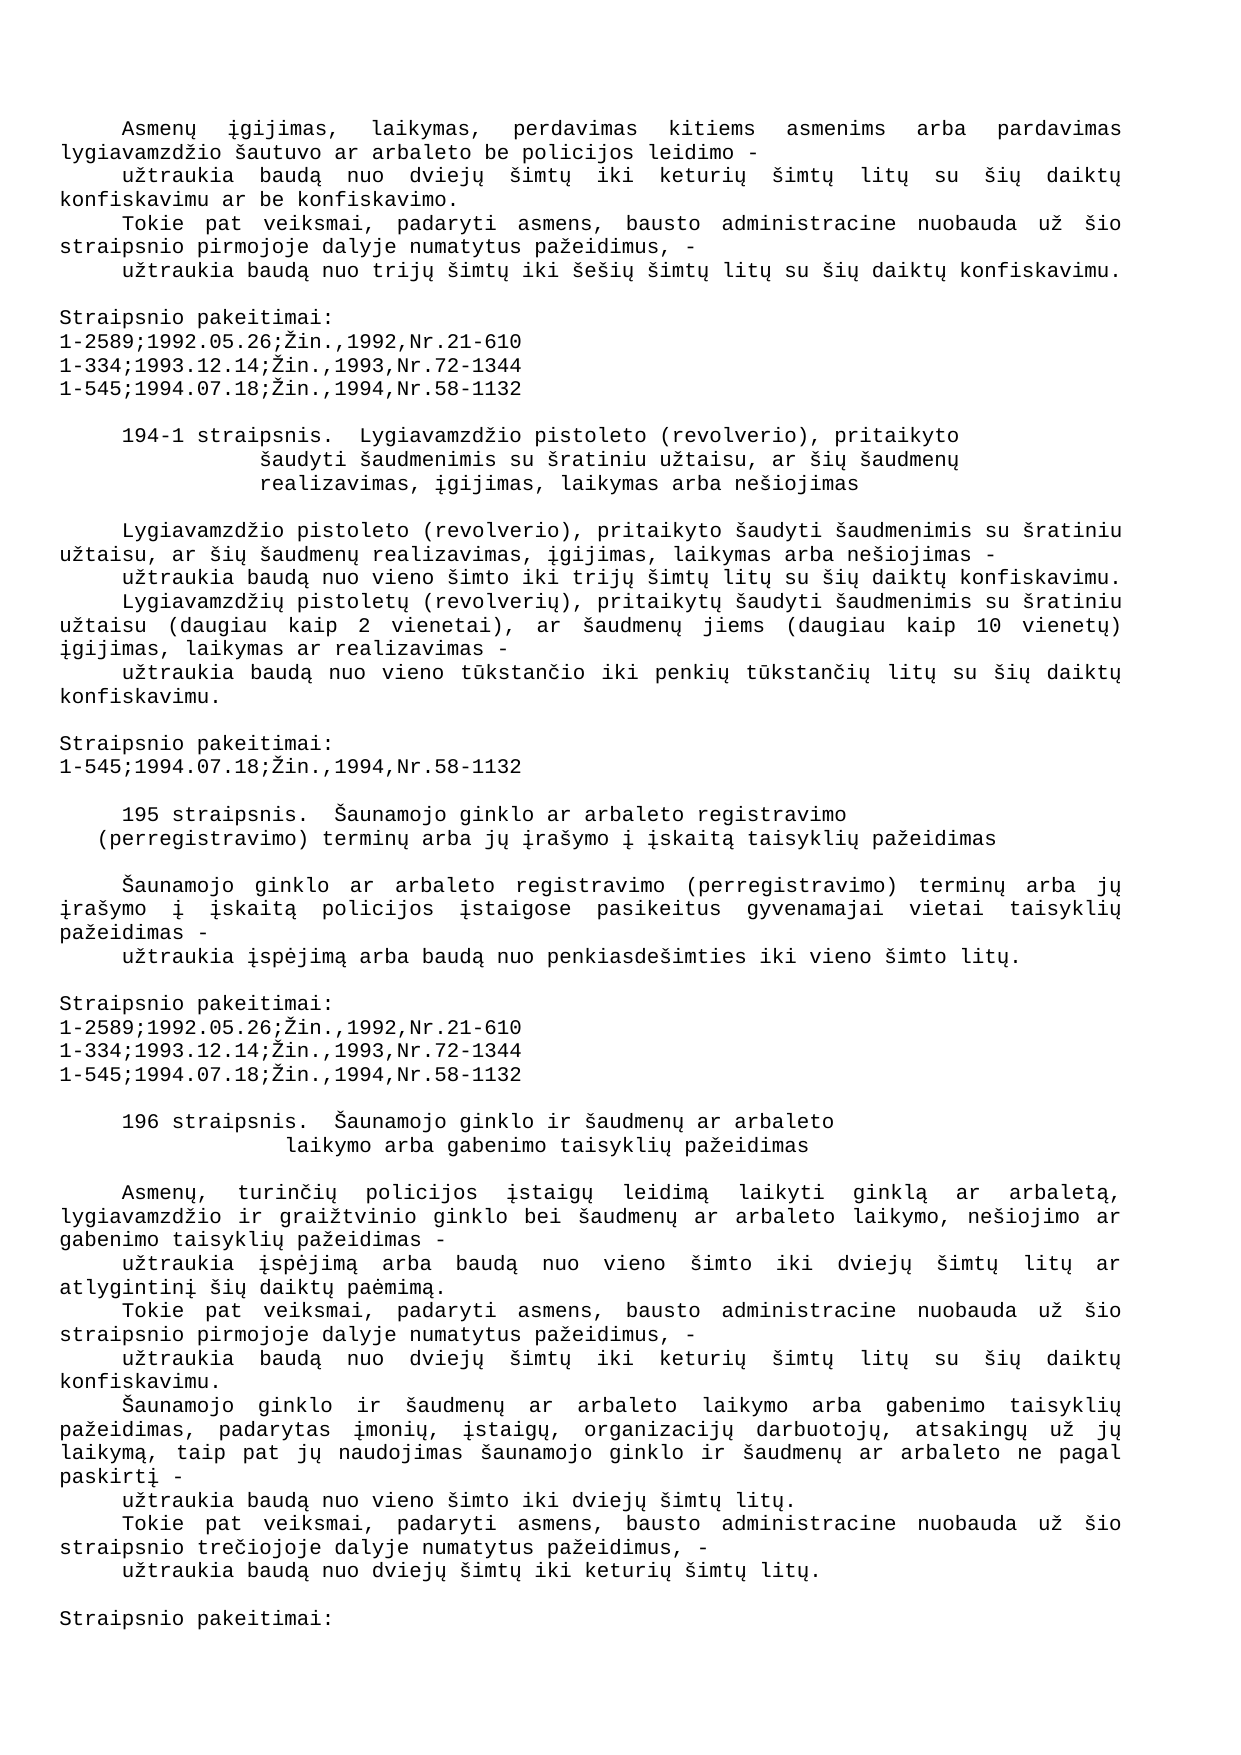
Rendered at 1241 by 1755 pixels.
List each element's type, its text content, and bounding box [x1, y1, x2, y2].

text 1-545;1994.07.18;Žin.,1994,Nr.58-1132 [59, 757, 1122, 780]
text 194-1 straipsnis. Lygiavamzdžio pistoleto (revolverio), pritaikyto [59, 426, 1122, 449]
text 196 straipsnis. Šaunamojo ginklo ir šaudmenų ar arbaleto [59, 1111, 1122, 1135]
text Tokie pat veiksmai, padaryti asmens, bausto administracine nuobauda už šio straipsnio pirmojoje dalyje numatytus pažeidimus, - [59, 213, 1122, 260]
text Lygiavamzdžio pistoleto (revolverio), pritaikyto šaudyti šaudmenimis su šratiniu užtaisu, ar šių šaudmenų realizavimas, įgijimas, laikymas arba nešiojimas - [59, 520, 1122, 567]
text Straipsnio pakeitimai: [59, 307, 1122, 331]
text 1-334;1993.12.14;Žin.,1993,Nr.72-1344 [59, 1040, 1122, 1064]
text užtraukia baudą nuo dviejų šimtų iki keturių šimtų litų. [59, 1561, 1122, 1584]
text (perregistravimo) terminų arba jų įrašymo į įskaitą taisyklių pažeidimas [59, 827, 1122, 851]
text 195 straipsnis. Šaunamojo ginklo ar arbaleto registravimo [59, 804, 1122, 827]
text užtraukia baudą nuo dviejų šimtų iki keturių šimtų litų su šių daiktų konfiskavimu. [59, 1348, 1122, 1395]
text užtraukia baudą nuo vieno tūkstančio iki penkių tūkstančių litų su šių daiktų konfiskavimu. [59, 662, 1122, 709]
text šaudyti šaudmenimis su šratiniu užtaisu, ar šių šaudmenų [59, 449, 1122, 473]
text Šaunamojo ginklo ar arbaleto registravimo (perregistravimo) terminų arba jų įrašymo į įskaitą policijos įstaigose pasikeitus gyvenamajai vietai taisyklių pažeidimas - [59, 875, 1122, 946]
text užtraukia baudą nuo dviejų šimtų iki keturių šimtų litų su šių daiktų konfiskavimu ar be konfiskavimo. [59, 165, 1122, 213]
text Asmenų, turinčių policijos įstaigų leidimą laikyti ginklą ar arbaletą, lygiavamzdžio ir graižtvinio ginklo bei šaudmenų ar arbaleto laikymo, nešiojimo ar gabenimo taisyklių pažeidimas - [59, 1182, 1122, 1253]
text Asmenų įgijimas, laikymas, perdavimas kitiems asmenims arba pardavimas lygiavamzdžio šautuvo ar arbaleto be policijos leidimo - [59, 118, 1122, 165]
text Straipsnio pakeitimai: [59, 1608, 1122, 1631]
text užtraukia baudą nuo vieno šimto iki dviejų šimtų litų. [59, 1489, 1122, 1513]
text Tokie pat veiksmai, padaryti asmens, bausto administracine nuobauda už šio straipsnio trečiojoje dalyje numatytus pažeidimus, - [59, 1513, 1122, 1561]
text užtraukia įspėjimą arba baudą nuo penkiasdešimties iki vieno šimto litų. [59, 946, 1122, 969]
text Lygiavamzdžių pistoletų (revolverių), pritaikytų šaudyti šaudmenimis su šratiniu užtaisu (daugiau kaip 2 vienetai), ar šaudmenų jiems (daugiau kaip 10 vienetų) įgijimas, laikymas ar realizavimas - [59, 591, 1122, 662]
text 1-2589;1992.05.26;Žin.,1992,Nr.21-610 [59, 1017, 1122, 1040]
text 1-2589;1992.05.26;Žin.,1992,Nr.21-610 [59, 331, 1122, 354]
text užtraukia baudą nuo vieno šimto iki trijų šimtų litų su šių daiktų konfiskavimu. [59, 567, 1122, 591]
text realizavimas, įgijimas, laikymas arba nešiojimas [59, 473, 1122, 496]
text Straipsnio pakeitimai: [59, 733, 1122, 757]
text užtraukia įspėjimą arba baudą nuo vieno šimto iki dviejų šimtų litų ar atlygintinį šių daiktų paėmimą. [59, 1253, 1122, 1300]
text užtraukia baudą nuo trijų šimtų iki šešių šimtų litų su šių daiktų konfiskavimu. [59, 260, 1122, 284]
text Tokie pat veiksmai, padaryti asmens, bausto administracine nuobauda už šio straipsnio pirmojoje dalyje numatytus pažeidimus, - [59, 1300, 1122, 1348]
text Straipsnio pakeitimai: [59, 993, 1122, 1017]
text Šaunamojo ginklo ir šaudmenų ar arbaleto laikymo arba gabenimo taisyklių pažeidimas, padarytas įmonių, įstaigų, organizacijų darbuotojų, atsakingų už jų laikymą, taip pat jų naudojimas šaunamojo ginklo ir šaudmenų ar arbaleto ne pagal paskirtį - [59, 1395, 1122, 1489]
text 1-545;1994.07.18;Žin.,1994,Nr.58-1132 [59, 1064, 1122, 1088]
text laikymo arba gabenimo taisyklių pažeidimas [59, 1135, 1122, 1158]
text 1-545;1994.07.18;Žin.,1994,Nr.58-1132 [59, 378, 1122, 402]
text 1-334;1993.12.14;Žin.,1993,Nr.72-1344 [59, 354, 1122, 378]
